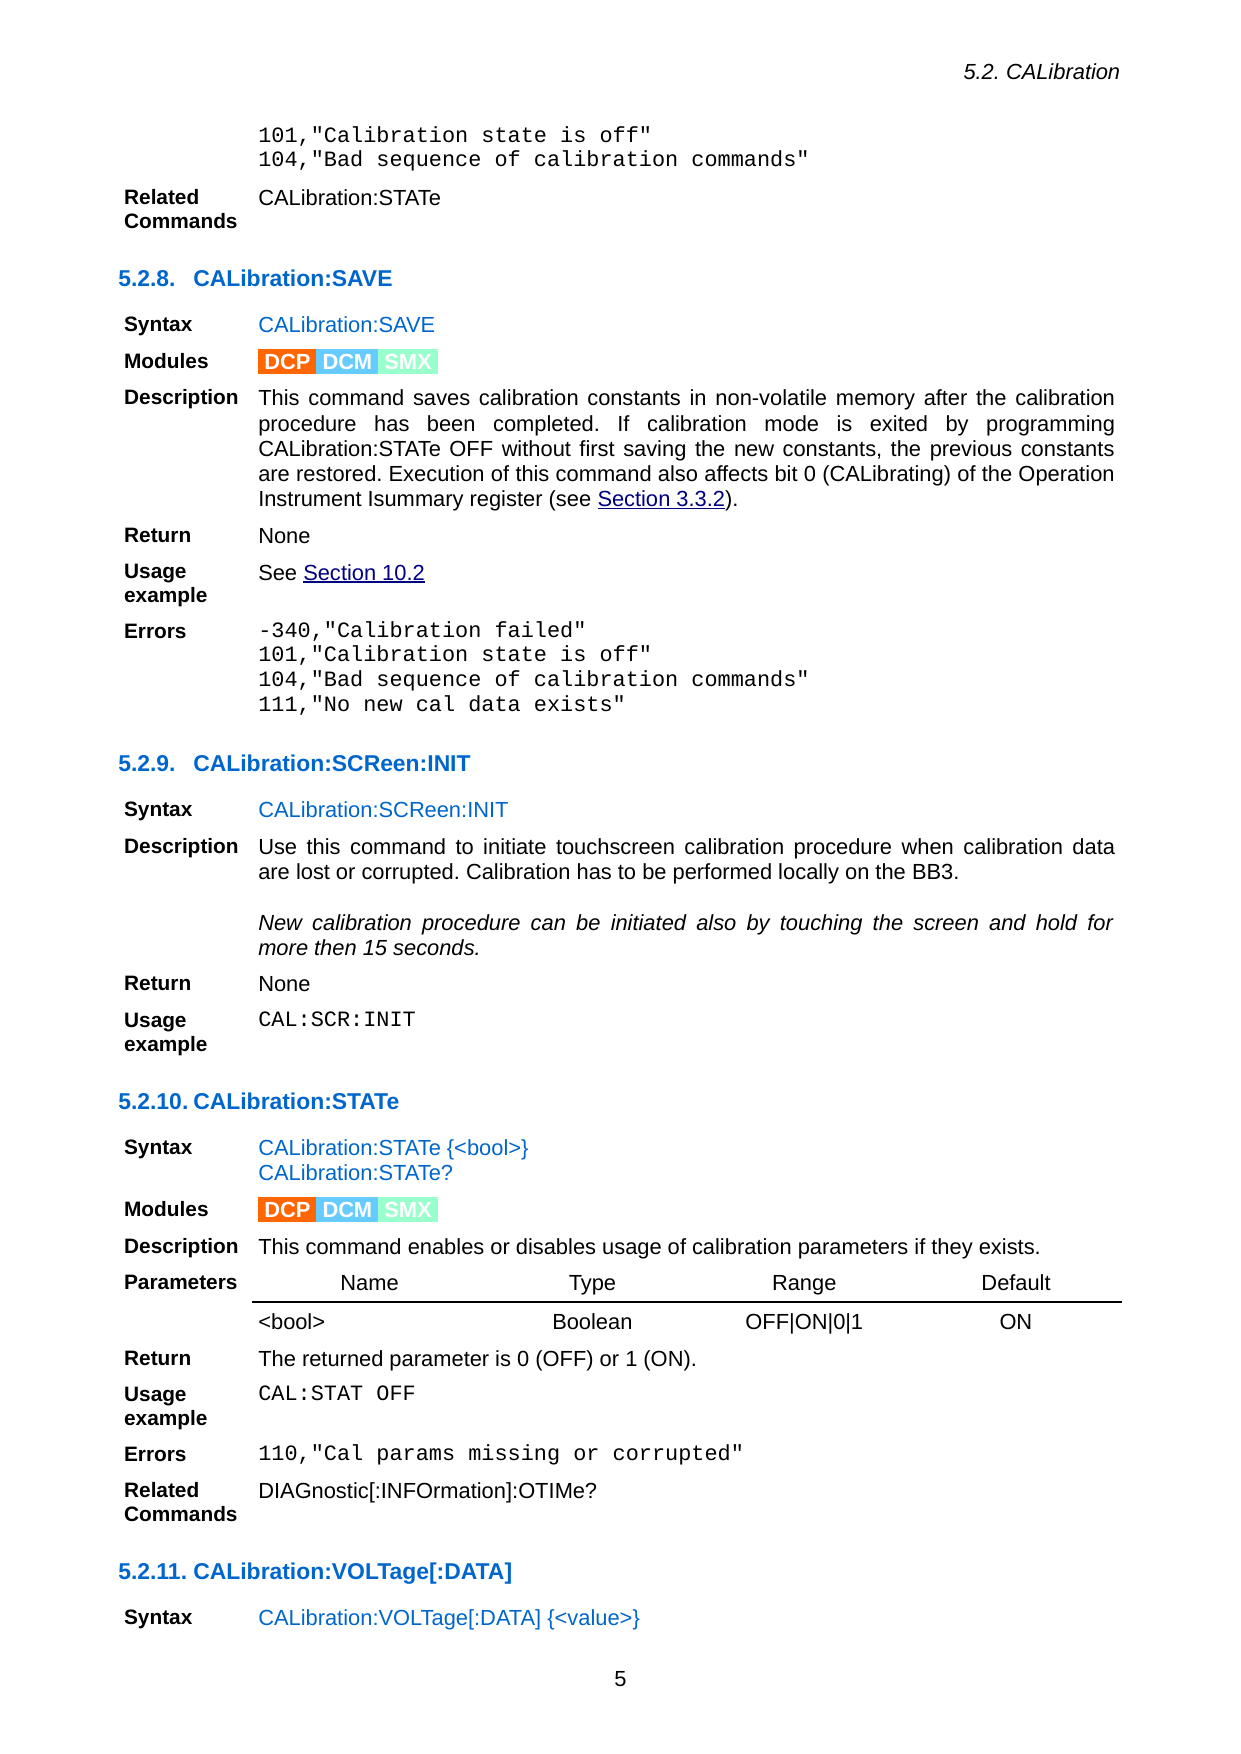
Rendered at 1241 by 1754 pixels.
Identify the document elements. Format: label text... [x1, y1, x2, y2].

table_cell The returned parameter is 0 (OFF) or 1 (ON). [252, 1340, 1122, 1377]
subtitle CALibration:STATe [118, 1088, 1122, 1114]
table_cell Related Commands [118, 179, 252, 238]
table_cell Related Commands [118, 1472, 252, 1532]
table_cell 110,"Cal params missing or corrupted" [252, 1436, 1122, 1472]
table_cell [118, 106, 252, 179]
table_cell None [252, 966, 1122, 1002]
table_cell Return [118, 1340, 252, 1377]
table_cell Boolean [486, 1303, 698, 1340]
table_cell Return [118, 966, 252, 1002]
table_cell -340,"Calibration failed" 101,"Calibration state is off" 104,"Bad sequence of calibration commands" 111,"No new cal data exists" [252, 613, 1122, 724]
table_cell CAL:STAT OFF [252, 1377, 1122, 1436]
subtitle CALibration:SCReen:INIT [118, 750, 1122, 777]
table_header Syntax [118, 791, 252, 828]
table_cell ON [910, 1303, 1122, 1340]
table_header CALibration:SAVE [252, 306, 1122, 343]
table_cell Description [118, 380, 252, 517]
table_cell Return [118, 517, 252, 554]
table_cell Usage example [118, 1377, 252, 1436]
table_cell Range [698, 1265, 910, 1301]
table_cell This command saves calibration constants in non-volatile memory after the calibration procedure has been completed. If calibration mode is exited by programming CALibration:STATe OFF without first saving the new constants, the previous constants are restored. Execution of this command also affects bit 0 (CALibrating) of the Operation Instrument Isummary register (see Section 3.3.2). [252, 380, 1122, 517]
table_cell Description [118, 1228, 252, 1264]
subtitle CALibration:SAVE [118, 265, 1122, 291]
table_header CALibration:STATe {<bool>} CALibration:STATe? [252, 1129, 1122, 1191]
table_cell Usage example [118, 554, 252, 613]
table_cell Name [252, 1265, 486, 1301]
table_cell Use this command to initiate touchscreen calibration procedure when calibration data are lost or corrupted. Calibration has to be performed locally on the BB3. New calibration procedure can be initiated also by touching the screen and hold for more then 15 seconds. [252, 828, 1122, 966]
table_cell Errors [118, 1436, 252, 1472]
table_cell Default [910, 1265, 1122, 1301]
table_cell Modules [118, 343, 252, 379]
table_cell CAL:SCR:INIT [252, 1002, 1122, 1062]
table_header CALibration:VOLTage[:DATA] {<value>} [252, 1599, 1122, 1636]
table_cell Type [486, 1265, 698, 1301]
table_cell DCP DCM SMX [252, 343, 1122, 379]
table_cell Modules [118, 1191, 252, 1228]
table_cell Description [118, 828, 252, 966]
table_cell Usage example [118, 1002, 252, 1062]
table_header Syntax [118, 1599, 252, 1636]
table_header Syntax [118, 306, 252, 343]
subtitle CALibration:VOLTage[:DATA] [118, 1558, 1122, 1584]
table_cell This command enables or disables usage of calibration parameters if they exists. [252, 1228, 1122, 1264]
table_cell None [252, 517, 1122, 554]
table_cell DIAGnostic[:INFOrmation]:OTIMe? [252, 1472, 1122, 1532]
table_cell DCP DCM SMX [252, 1191, 1122, 1228]
table_header CALibration:SCReen:INIT [252, 791, 1122, 828]
table_cell Parameters [118, 1265, 252, 1340]
table_cell CALibration:STATe [252, 179, 1122, 238]
table_header Syntax [118, 1129, 252, 1191]
table_cell OFF|ON|0|1 [698, 1303, 910, 1340]
table_cell 101,"Calibration state is off" 104,"Bad sequence of calibration commands" [252, 106, 1122, 179]
table_cell Errors [118, 613, 252, 724]
table_cell See Section 10.2 [252, 554, 1122, 613]
table_cell <bool> [252, 1303, 486, 1340]
